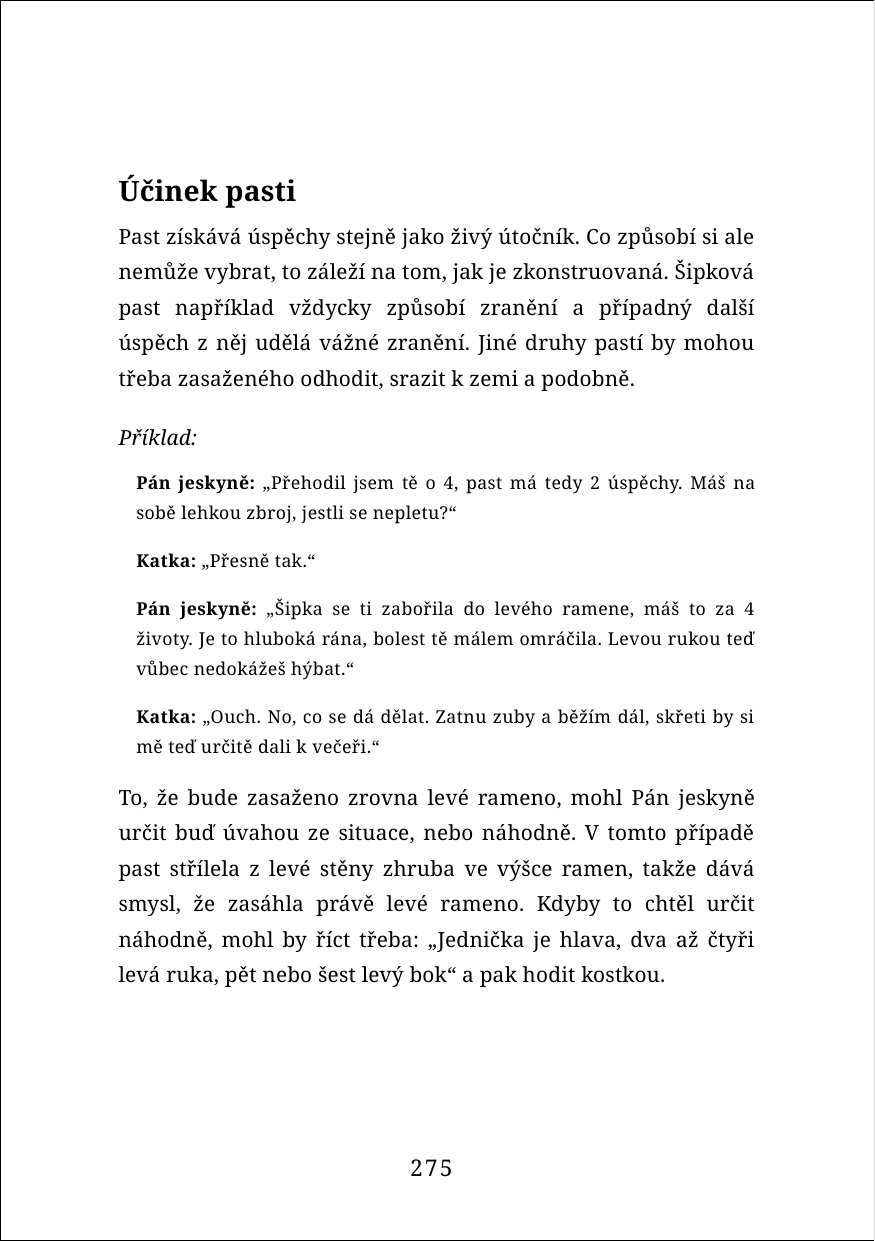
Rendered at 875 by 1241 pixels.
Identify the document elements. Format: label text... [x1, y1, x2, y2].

text Příklad: [118, 423, 756, 452]
text Past získává úspěchy stejně jako živý útočník. Co způsobí si ale nemůže vybrat, to záleží na tom, jak je zkonstruovaná. Šipková past například vždycky způsobí zranění a případný další úspěch z něj udělá vážné zranění. Jiné druhy pastí by mohou třeba zasaženého odhodit, srazit k zemi a podobně. [118, 222, 756, 392]
text Katka: „Ouch. No, co se dá dělat. Zatnu zuby a běžím dál, skřeti by si mě teď určitě dali k večeři.“ [136, 705, 756, 759]
text Pán jeskyně: „Přehodil jsem tě o 4, past má tedy 2 úspěchy. Máš na sobě lehkou zbroj, jestli se nepletu?“ [136, 470, 756, 525]
text To, že bude zasaženo zrovna levé rameno, mohl Pán jeskyně určit buď úvahou ze situace, nebo náhodně. V tomto případě past střílela z levé stěny zhruba ve výšce ramen, takže dává smysl, že zasáhla právě levé rameno. Kdyby to chtěl určit náhodně, mohl by říct třeba: „Jednička je hlava, dva až čtyři levá ruka, pět nebo šest levý bok“ a pak hodit kostkou. [118, 783, 756, 989]
text Katka: „Přesně tak.“ [136, 548, 756, 573]
subtitle Účinek pasti [118, 172, 756, 210]
text Pán jeskyně: „Šipka se ti zabořila do levého ramene, máš to za 4 životy. Je to hluboká rána, bolest tě málem omráčila. Levou rukou teď vůbec nedokážeš hýbat.“ [136, 596, 756, 681]
